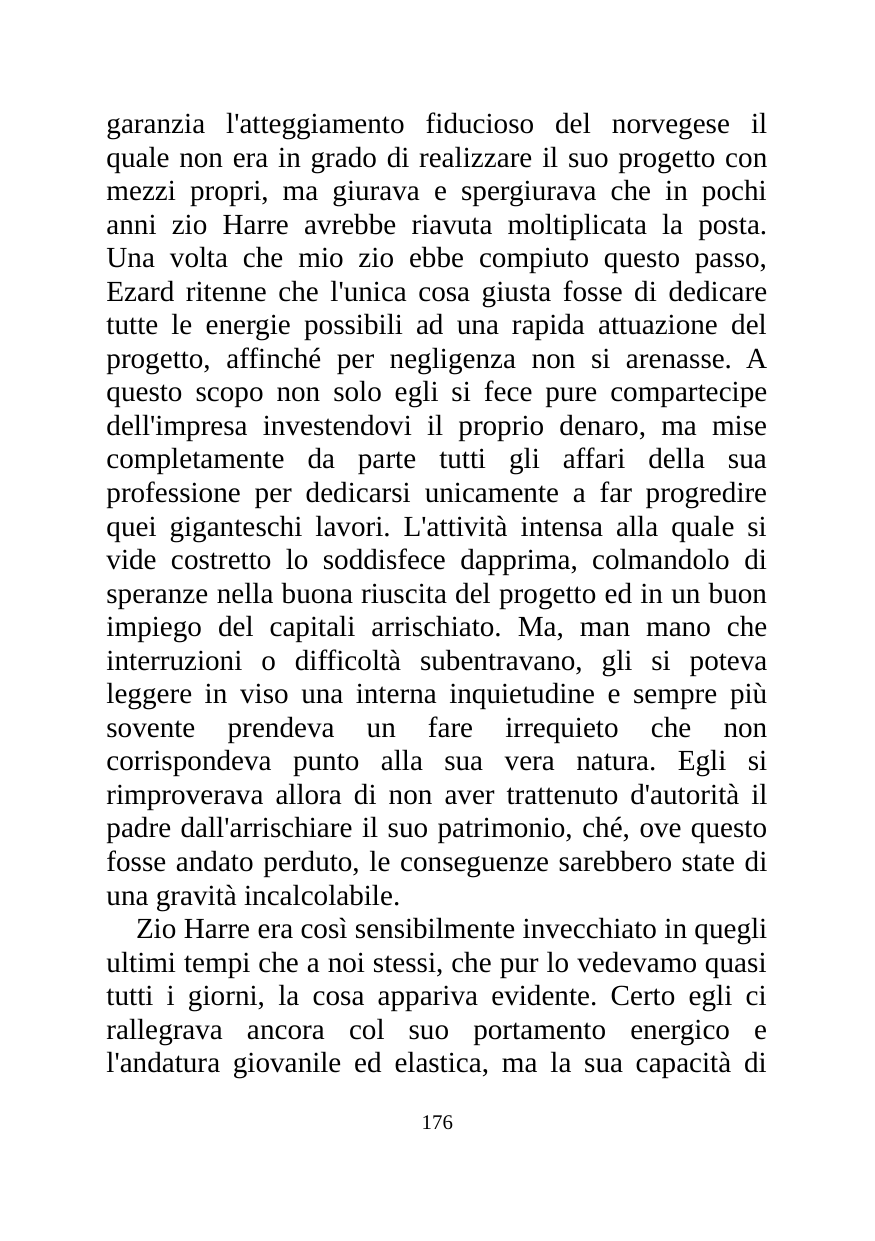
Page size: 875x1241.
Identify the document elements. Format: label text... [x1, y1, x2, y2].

text Zio Harre era così sensibilmente invecchiato in quegli ultimi tempi che a noi stessi, che pur lo vedevamo quasi tutti i giorni, la cosa appariva evidente. Certo egli ci rallegrava ancora col suo portamento energico e l'andatura giovanile ed elastica, ma la sua capacità di [106, 911, 768, 1079]
text garanzia l'atteggiamento fiducioso del norvegese il quale non era in grado di realizzare il suo progetto con mezzi propri, ma giurava e spergiurava che in pochi anni zio Harre avrebbe riavuta moltiplicata la posta. Una volta che mio zio ebbe compiuto questo passo, Ezard ritenne che l'unica cosa giusta fosse di dedicare tutte le energie possibili ad una rapida attuazione del progetto, affinché per negligenza non si arenasse. A questo scopo non solo egli si fece pure compartecipe dell'impresa investendovi il proprio denaro, ma mise completamente da parte tutti gli affari della sua professione per dedicarsi unicamente a far progredire quei giganteschi lavori. L'attività intensa alla quale si vide costretto lo soddisfece dapprima, colmandolo di speranze nella buona riuscita del progetto ed in un buon impiego del capitali arrischiato. Ma, man mano che interruzioni o difficoltà subentravano, gli si poteva leggere in viso una interna inquietudine e sempre più sovente prendeva un fare irrequieto che non corrispondeva punto alla sua vera natura. Egli si rimproverava allora di non aver trattenuto d'autorità il padre dall'arrischiare il suo patrimonio, ché, ove questo fosse andato perduto, le conseguenze sarebbero state di una gravità incalcolabile. [106, 106, 768, 911]
